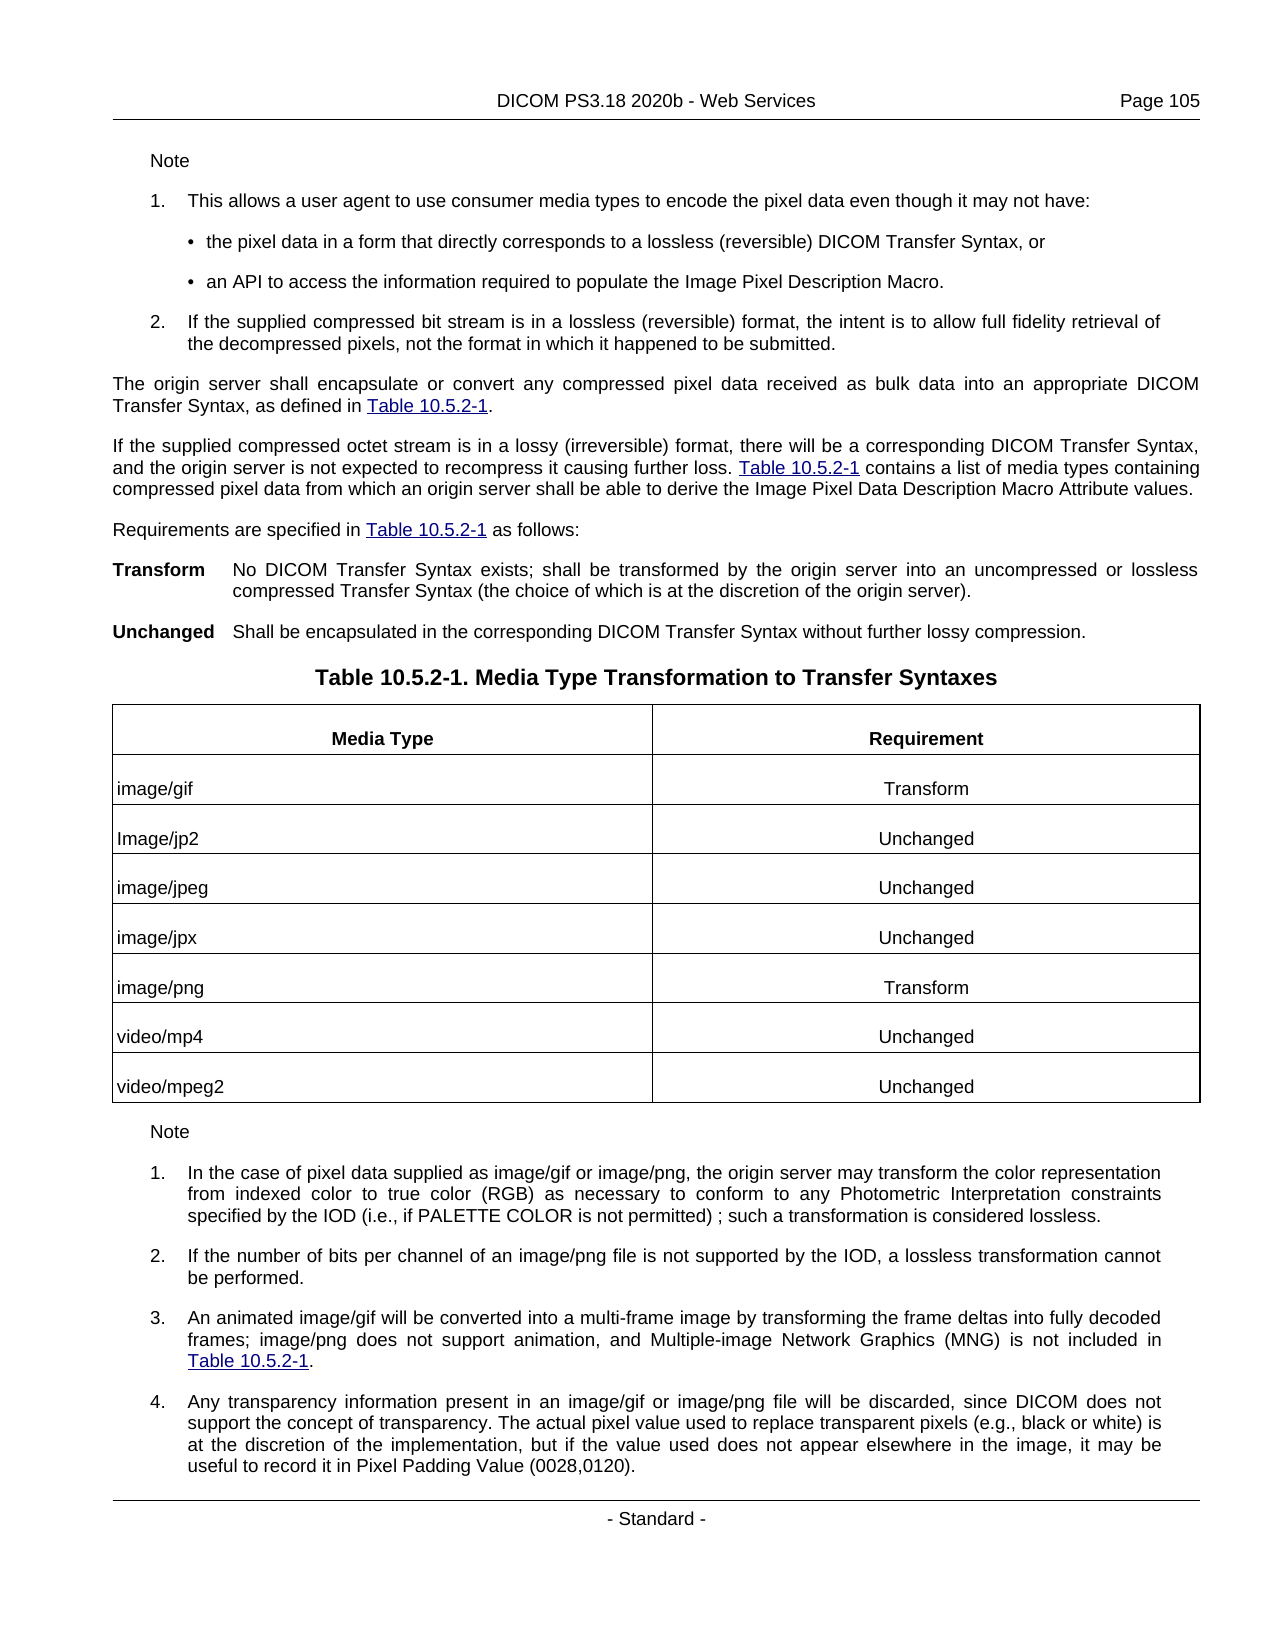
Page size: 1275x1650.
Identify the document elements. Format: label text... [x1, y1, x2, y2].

text Table 10.5.2-1. Media Type Transformation to Transfer Syntaxes [112, 665, 1200, 691]
table_cell video/mp4 [113, 1003, 652, 1052]
text Requirements are specified in Table 10.5.2-1 as follows: [112, 518, 1200, 540]
text Note [150, 1121, 1162, 1143]
table_cell image/jpx [113, 904, 652, 952]
table_cell image/png [113, 954, 652, 1002]
table_cell Transform [653, 954, 1199, 1002]
text • an API to access the information required to populate the Image Pixel Description Macro. [187, 271, 1162, 292]
text 1. This allows a user agent to use consumer media types to encode the pixel data even though it may not have: [150, 190, 1162, 212]
text 4. Any transparency information present in an image/gif or image/png file will be discarded, since DICOM does not support the concept of transparency. The actual pixel value used to replace transparent pixels (e.g., black or white) is at the discretion of the implementation, but if the value used does not appear elsewhere in the image, it may be useful to record it in Pixel Padding Value (0028,0120). [150, 1390, 1162, 1477]
text If the supplied compressed octet stream is in a lossy (irreversible) format, there will be a corresponding DICOM Transfer Syntax, and the origin server is not expected to recompress it causing further loss. Table 10.5.2-1 contains a list of media types containing compressed pixel data from which an origin server shall be able to derive the Image Pixel Data Description Macro Attribute values. [112, 435, 1200, 500]
text The origin server shall encapsulate or convert any compressed pixel data received as bulk data into an appropriate DICOM Transfer Syntax, as defined in Table 10.5.2-1. [112, 373, 1200, 416]
text Transform No DICOM Transfer Syntax exists; shall be transformed by the origin server into an uncompressed or lossless compressed Transfer Syntax (the choice of which is at the discretion of the origin server). [112, 559, 1200, 602]
text 2. If the number of bits per channel of an image/png file is not supported by the IOD, a lossless transformation cannot be performed. [150, 1245, 1162, 1288]
table_cell Unchanged [653, 1053, 1199, 1102]
text 3. An animated image/gif will be converted into a multi-frame image by transforming the frame deltas into fully decoded frames; image/png does not support animation, and Multiple-image Network Graphics (MNG) is not included in Table 10.5.2-1. [150, 1307, 1162, 1372]
table_cell image/jpeg [113, 854, 652, 903]
text 1. In the case of pixel data supplied as image/gif or image/png, the origin server may transform the color representation from indexed color to true color (RGB) as necessary to conform to any Photometric Interpretation constraints specified by the IOD (i.e., if PALETTE COLOR is not permitted) ; such a transformation is considered lossless. [150, 1162, 1162, 1226]
table_cell Transform [653, 755, 1199, 803]
text Unchanged Shall be encapsulated in the corresponding DICOM Transfer Syntax without further lossy compression. [112, 621, 1200, 642]
table_cell Unchanged [653, 1003, 1199, 1052]
text • the pixel data in a form that directly corresponds to a lossless (reversible) DICOM Transfer Syntax, or [187, 231, 1162, 252]
table_cell image/gif [113, 755, 652, 803]
table_cell Unchanged [653, 904, 1199, 952]
text Note [150, 150, 1162, 172]
table_header Media Type [113, 705, 652, 754]
table_cell Unchanged [653, 854, 1199, 903]
table_cell Unchanged [653, 805, 1199, 853]
table_cell Image/jp2 [113, 805, 652, 853]
table_header Requirement [653, 705, 1199, 754]
text 2. If the supplied compressed bit stream is in a lossless (reversible) format, the intent is to allow full fidelity retrieval of the decompressed pixels, not the format in which it happened to be submitted. [150, 311, 1162, 354]
table_cell video/mpeg2 [113, 1053, 652, 1102]
